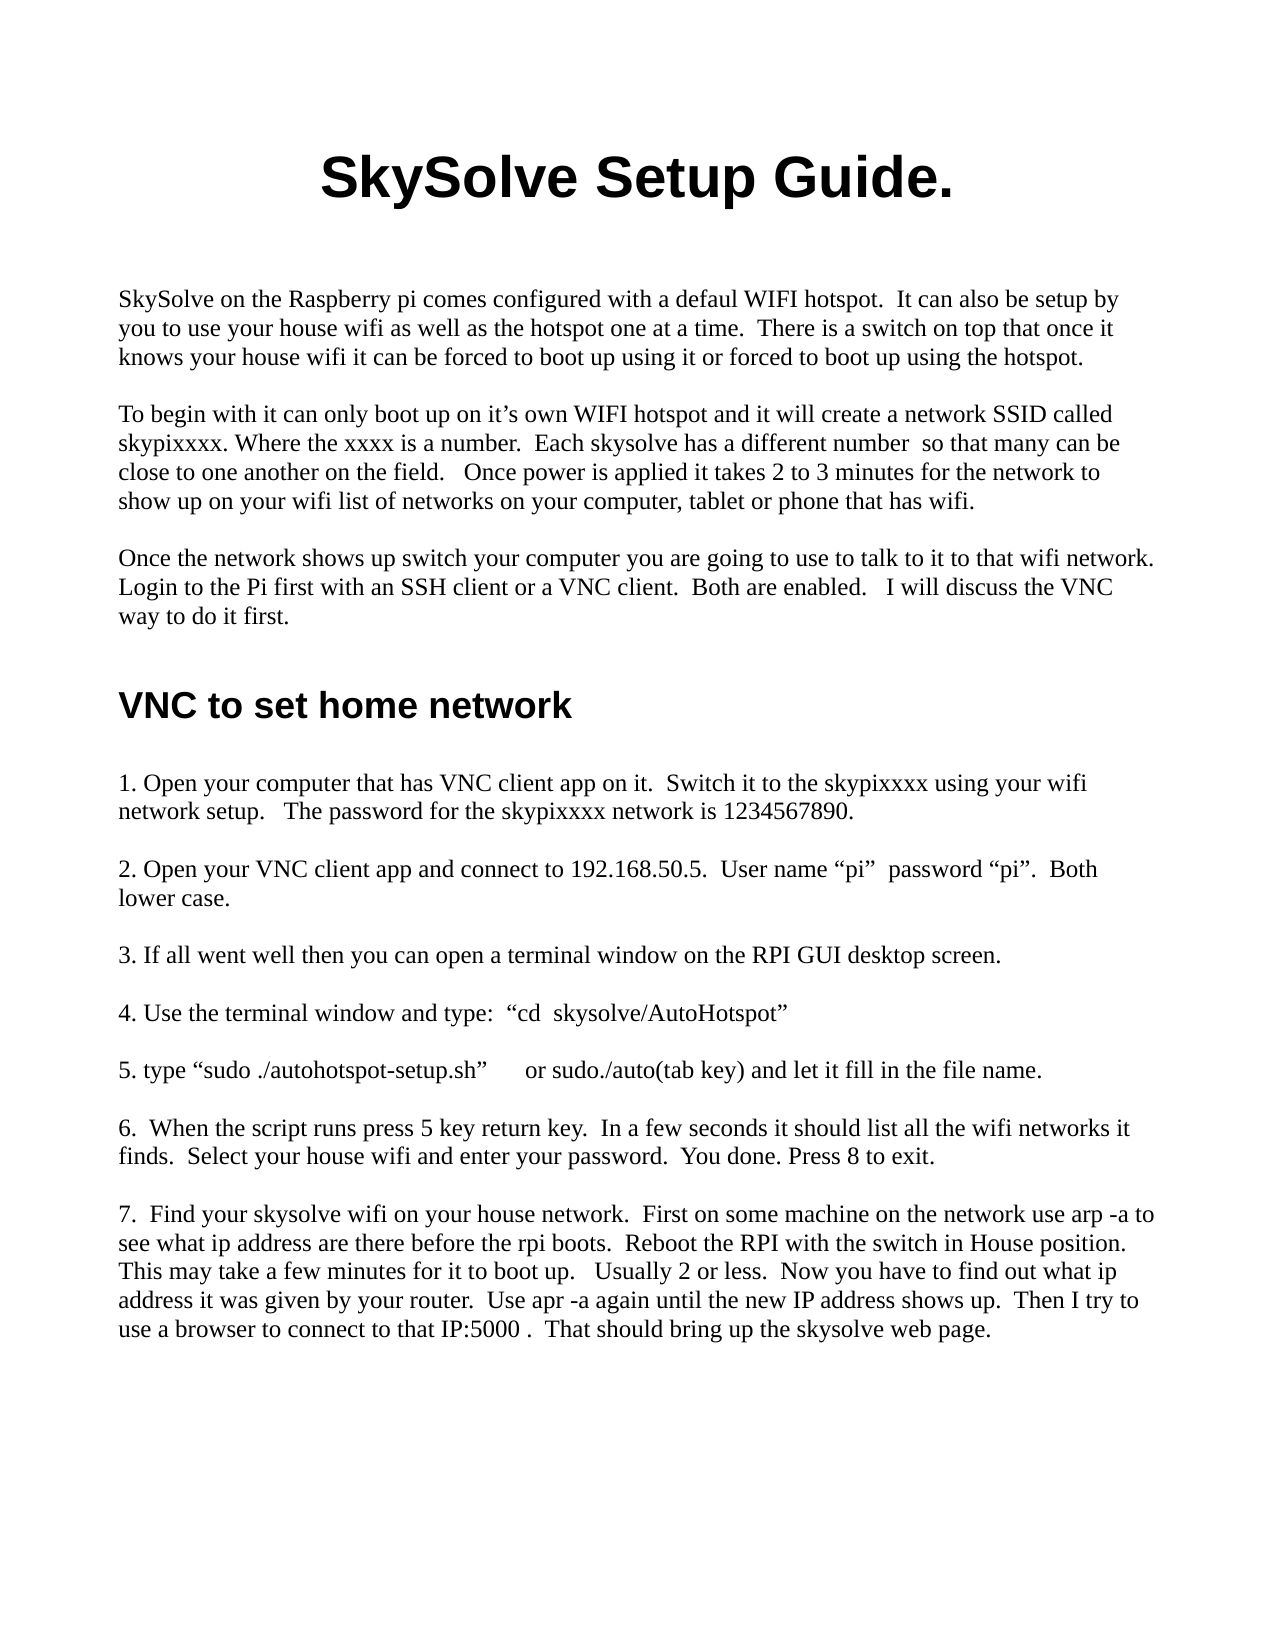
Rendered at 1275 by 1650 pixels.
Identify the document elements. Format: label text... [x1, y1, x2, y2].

text To begin with it can only boot up on it’s own WIFI hotspot and it will create a network SSID called skypixxxx. Where the xxxx is a number. Each skysolve has a different number so that many can be close to one another on the field. Once power is applied it takes 2 to 3 minutes for the network to show up on your wifi list of networks on your computer, tablet or phone that has wifi. [118, 399, 1157, 514]
text 5. type “sudo ./autohotspot-setup.sh” or sudo./auto(tab key) and let it fill in the file name. [118, 1055, 1157, 1084]
text This may take a few minutes for it to boot up. Usually 2 or less. Now you have to find out what ip address it was given by your router. Use apr -a again until the new IP address shows up. Then I try to use a browser to connect to that IP:5000 . That should bring up the skysolve web page. [118, 1256, 1157, 1343]
title SkySolve Setup Guide. [118, 143, 1157, 210]
text 6. When the script runs press 5 key return key. In a few seconds it should list all the wifi networks it finds. Select your house wifi and enter your password. You done. Press 8 to exit. [118, 1113, 1157, 1170]
text 7. Find your skysolve wifi on your house network. First on some machine on the network use arp -a to see what ip address are there before the rpi boots. Reboot the RPI with the switch in House position. [118, 1199, 1157, 1256]
text 4. Use the terminal window and type: “cd skysolve/AutoHotspot” [118, 998, 1157, 1026]
text 1. Open your computer that has VNC client app on it. Switch it to the skypixxxx using your wifi network setup. The password for the skypixxxx network is 1234567890. [118, 768, 1157, 825]
text 3. If all went well then you can open a terminal window on the RPI GUI desktop screen. [118, 940, 1157, 969]
text SkySolve on the Raspberry pi comes configured with a defaul WIFI hotspot. It can also be setup by you to use your house wifi as well as the hotspot one at a time. There is a switch on top that once it knows your house wifi it can be forced to boot up using it or forced to boot up using the hotspot. [118, 284, 1157, 371]
text Once the network shows up switch your computer you are going to use to talk to it to that wifi network. Login to the Pi first with an SSH client or a VNC client. Both are enabled. I will discuss the VNC way to do it first. [118, 543, 1157, 629]
text 2. Open your VNC client app and connect to 192.168.50.5. User name “pi” password “pi”. Both lower case. [118, 854, 1157, 911]
subtitle VNC to set home network [118, 683, 1157, 726]
